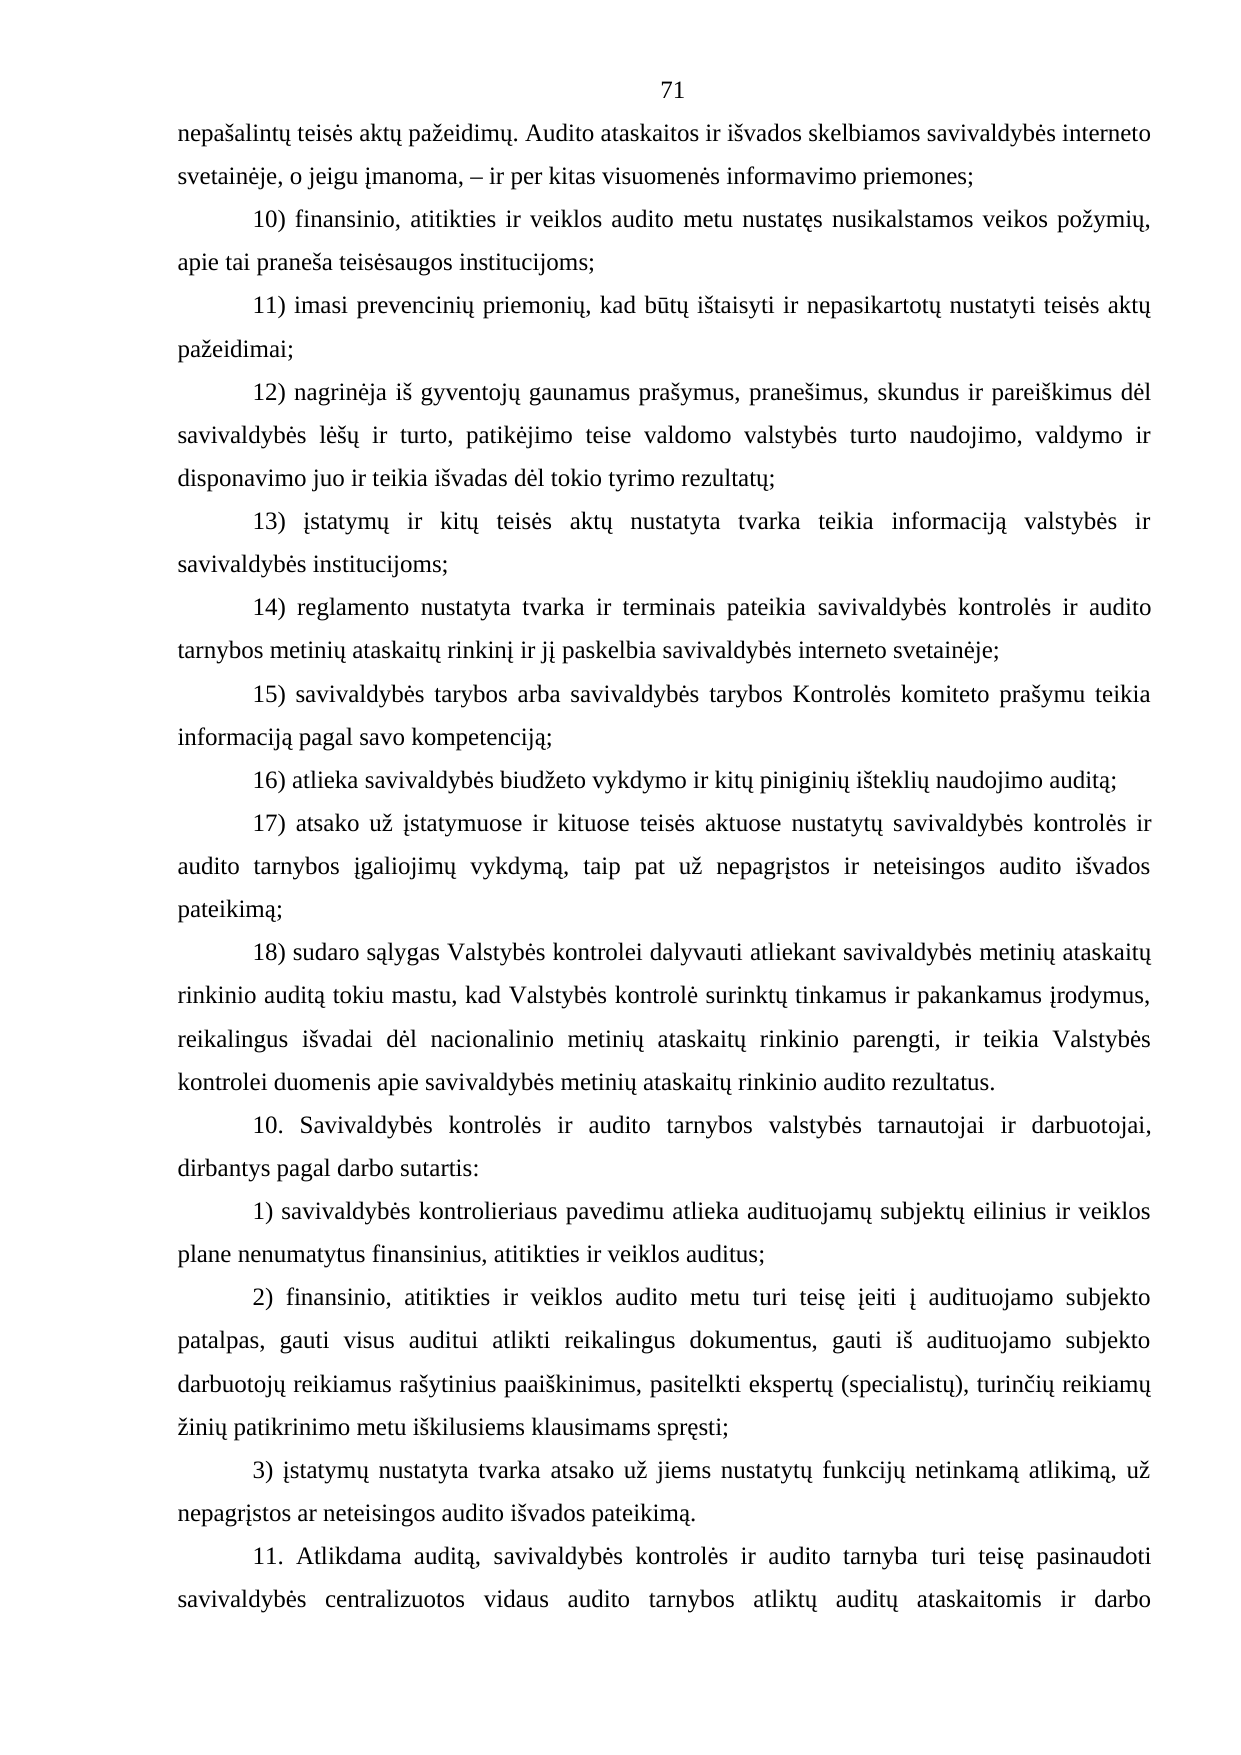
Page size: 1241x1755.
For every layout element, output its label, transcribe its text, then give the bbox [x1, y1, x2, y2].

text 13) įstatymų ir kitų teisės aktų nustatyta tvarka teikia informaciją valstybės ir savivaldybės institucijoms; [177, 506, 1152, 578]
text 15) savivaldybės tarybos arba savivaldybės tarybos Kontrolės komiteto prašymu teikia informaciją pagal savo kompetenciją; [177, 679, 1152, 751]
text 1) savivaldybės kontrolieriaus pavedimu atlieka audituojamų subjektų eilinius ir veiklos plane nenumatytus finansinius, atitikties ir veiklos auditus; [177, 1196, 1152, 1268]
text 11) imasi prevencinių priemonių, kad būtų ištaisyti ir nepasikartotų nustatyti teisės aktų pažeidimai; [177, 291, 1152, 362]
text nepašalintų teisės aktų pažeidimų. Audito ataskaitos ir išvados skelbiamos savivaldybės interneto svetainėje, o jeigu įmanoma, – ir per kitas visuomenės informavimo priemones; [177, 118, 1152, 190]
text 17) atsako už įstatymuose ir kituose teisės aktuose nustatytų savivaldybės kontrolės ir audito tarnybos įgaliojimų vykdymą, taip pat už nepagrįstos ir neteisingos audito išvados pateikimą; [177, 808, 1152, 923]
text 10) finansinio, atitikties ir veiklos audito metu nustatęs nusikalstamos veikos požymių, apie tai praneša teisėsaugos institucijoms; [177, 204, 1152, 276]
text 11. Atlikdama auditą, savivaldybės kontrolės ir audito tarnyba turi teisę pasinaudoti savivaldybės centralizuotos vidaus audito tarnybos atliktų auditų ataskaitomis ir darbo [177, 1541, 1152, 1613]
text 16) atlieka savivaldybės biudžeto vykdymo ir kitų piniginių išteklių naudojimo auditą; [177, 765, 1152, 794]
text 2) finansinio, atitikties ir veiklos audito metu turi teisę įeiti į audituojamo subjekto patalpas, gauti visus auditui atlikti reikalingus dokumentus, gauti iš audituojamo subjekto darbuotojų reikiamus rašytinius paaiškinimus, pasitelkti ekspertų (specialistų), turinčių reikiamų žinių patikrinimo metu iškilusiems klausimams spręsti; [177, 1282, 1152, 1441]
text 12) nagrinėja iš gyventojų gaunamus prašymus, pranešimus, skundus ir pareiškimus dėl savivaldybės lėšų ir turto, patikėjimo teise valdomo valstybės turto naudojimo, valdymo ir disponavimo juo ir teikia išvadas dėl tokio tyrimo rezultatų; [177, 377, 1152, 492]
text 3) įstatymų nustatyta tvarka atsako už jiems nustatytų funkcijų netinkamą atlikimą, už nepagrįstos ar neteisingos audito išvados pateikimą. [177, 1455, 1152, 1527]
text 18) sudaro sąlygas Valstybės kontrolei dalyvauti atliekant savivaldybės metinių ataskaitų rinkinio auditą tokiu mastu, kad Valstybės kontrolė surinktų tinkamus ir pakankamus įrodymus, reikalingus išvadai dėl nacionalinio metinių ataskaitų rinkinio parengti, ir teikia Valstybės kontrolei duomenis apie savivaldybės metinių ataskaitų rinkinio audito rezultatus. [177, 937, 1152, 1096]
text 14) reglamento nustatyta tvarka ir terminais pateikia savivaldybės kontrolės ir audito tarnybos metinių ataskaitų rinkinį ir jį paskelbia savivaldybės interneto svetainėje; [177, 592, 1152, 664]
text 10. Savivaldybės kontrolės ir audito tarnybos valstybės tarnautojai ir darbuotojai, dirbantys pagal darbo sutartis: [177, 1110, 1152, 1182]
